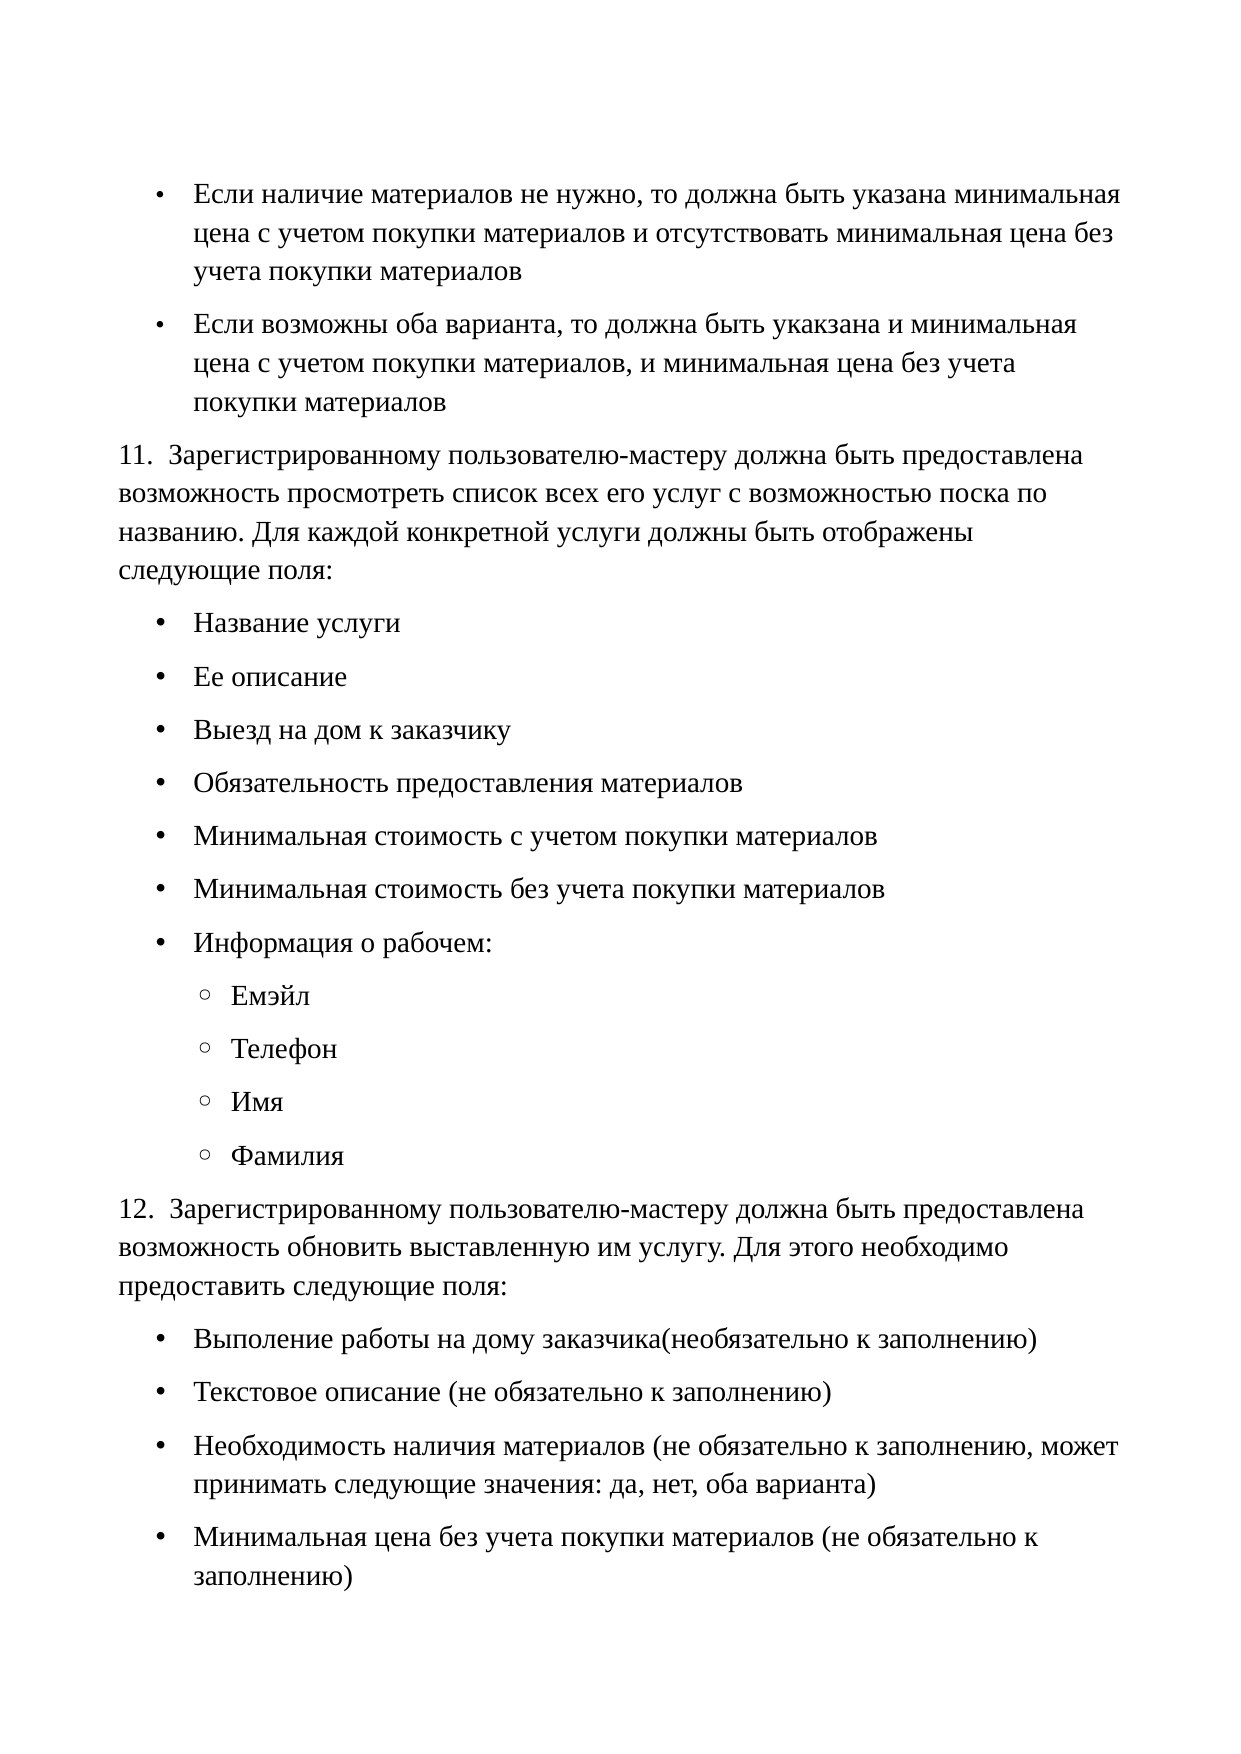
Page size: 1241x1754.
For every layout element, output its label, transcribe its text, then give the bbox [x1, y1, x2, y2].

list Выполение работы на дому заказчика(необязательно к заполнению) [156, 1321, 1122, 1355]
list Минимальная цена без учета покупки материалов (не обязательно к заполнению) [156, 1519, 1122, 1592]
list Фамилия [193, 1138, 1122, 1171]
list Текстовое описание (не обязательно к заполнению) [156, 1374, 1122, 1408]
list Информация о рабочем: [156, 925, 1122, 958]
list Минимальная стоимость без учета покупки материалов [156, 872, 1122, 905]
list Имя [193, 1084, 1122, 1118]
list Обязательность предоставления материалов [156, 765, 1122, 799]
text 12. Зарегистрированному пользователю-мастеру должна быть предоставлена возможность обновить выставленную им услугу. Для этого необходимо предоставить следующие поля: [118, 1191, 1122, 1302]
list Название услуги [156, 606, 1122, 639]
list Емэйл [193, 978, 1122, 1012]
list Выезд на дом к заказчику [156, 712, 1122, 746]
list Если наличие материалов не нужно, то должна быть указана минимальная цена с учетом покупки материалов и отсутствовать минимальная цена без учета покупки материалов [156, 176, 1122, 287]
list Необходимость наличия материалов (не обязательно к заполнению, может принимать следующие значения: да, нет, оба варианта) [156, 1428, 1122, 1500]
list Ее описание [156, 659, 1122, 692]
text 11. Зарегистрированному пользователю-мастеру должна быть предоставлена возможность просмотреть список всех его услуг с возможностью поска по названию. Для каждой конкретной услуги должны быть отображены следующие поля: [118, 437, 1122, 586]
list Минимальная стоимость с учетом покупки материалов [156, 818, 1122, 852]
list Телефон [193, 1031, 1122, 1065]
list Если возможны оба варианта, то должна быть укакзана и минимальная цена с учетом покупки материалов, и минимальная цена без учета покупки материалов [156, 307, 1122, 417]
